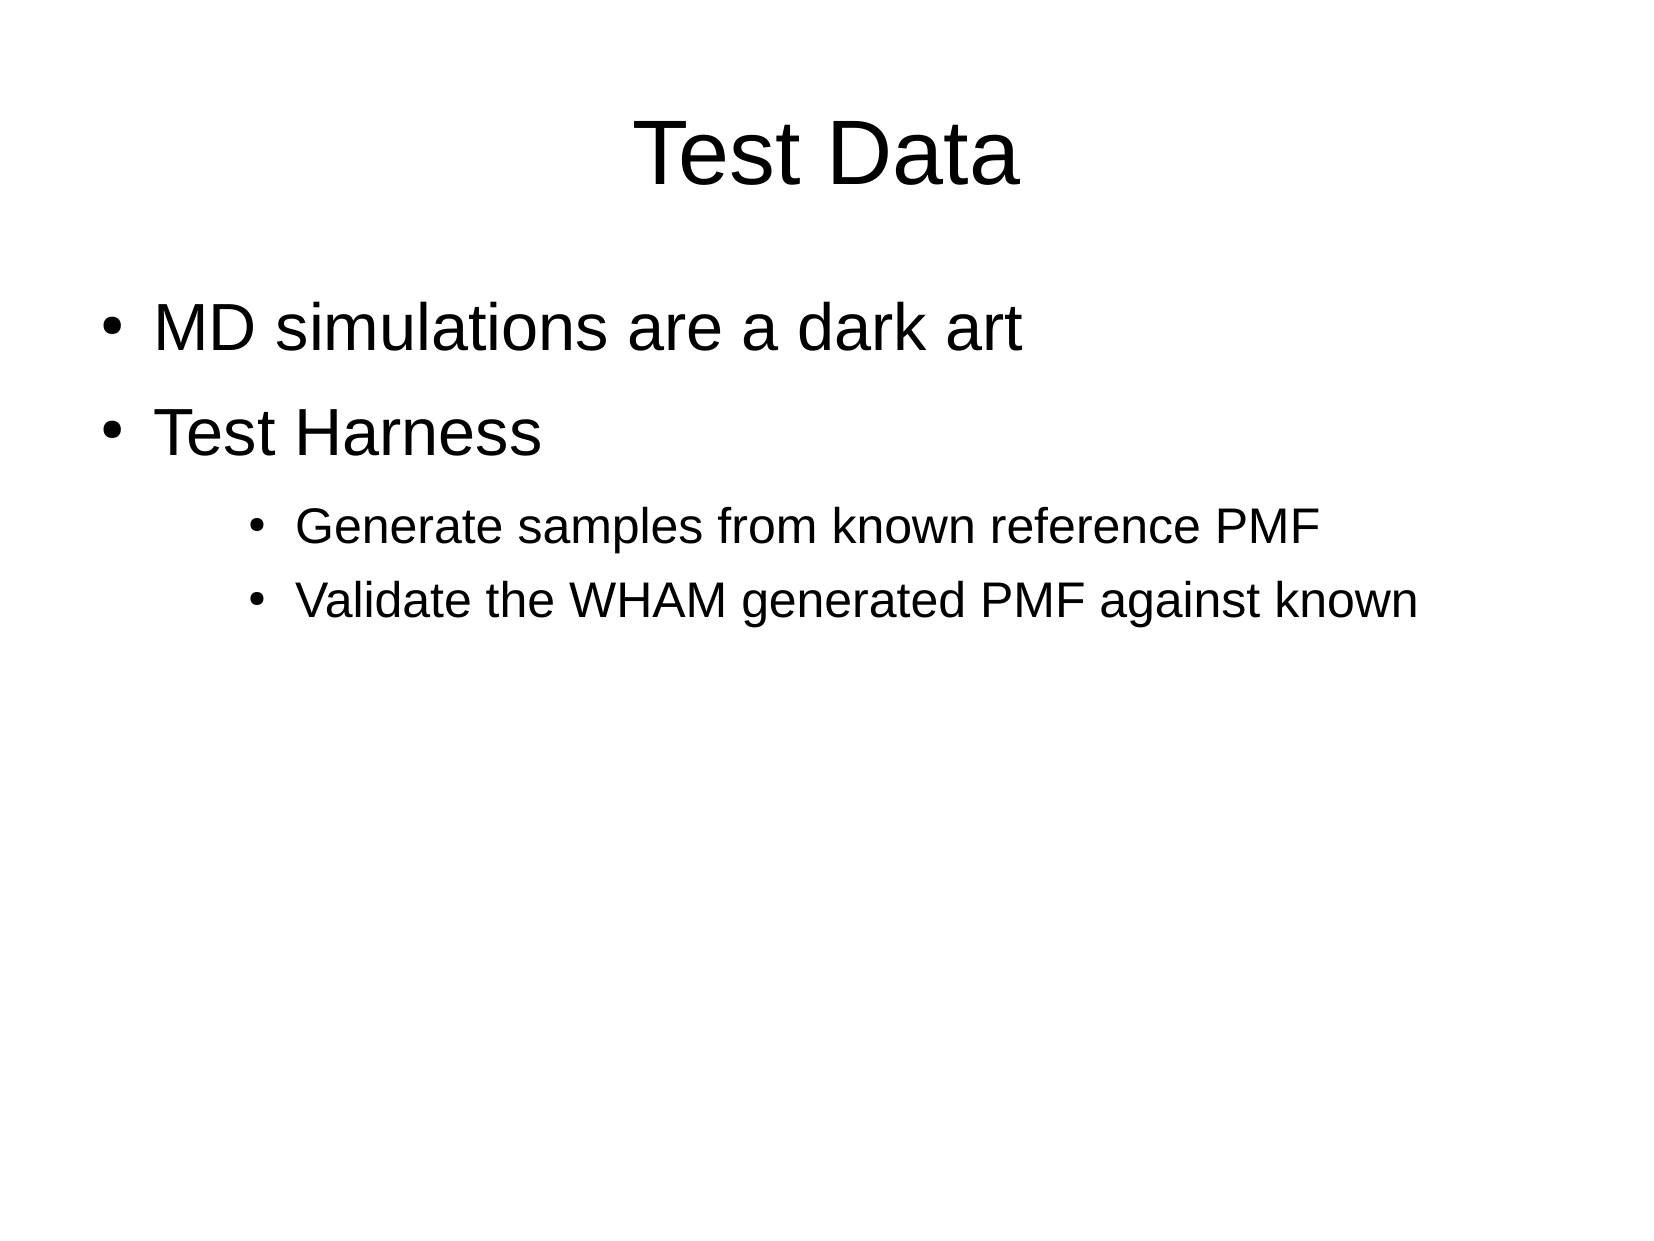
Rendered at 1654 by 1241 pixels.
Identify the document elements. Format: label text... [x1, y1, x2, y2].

list MD simulations are a dark art Test Harness Generate samples from known reference PMF Validate the WHAM generated PMF against known [82, 290, 1538, 1241]
title Test Data [82, 49, 1571, 257]
